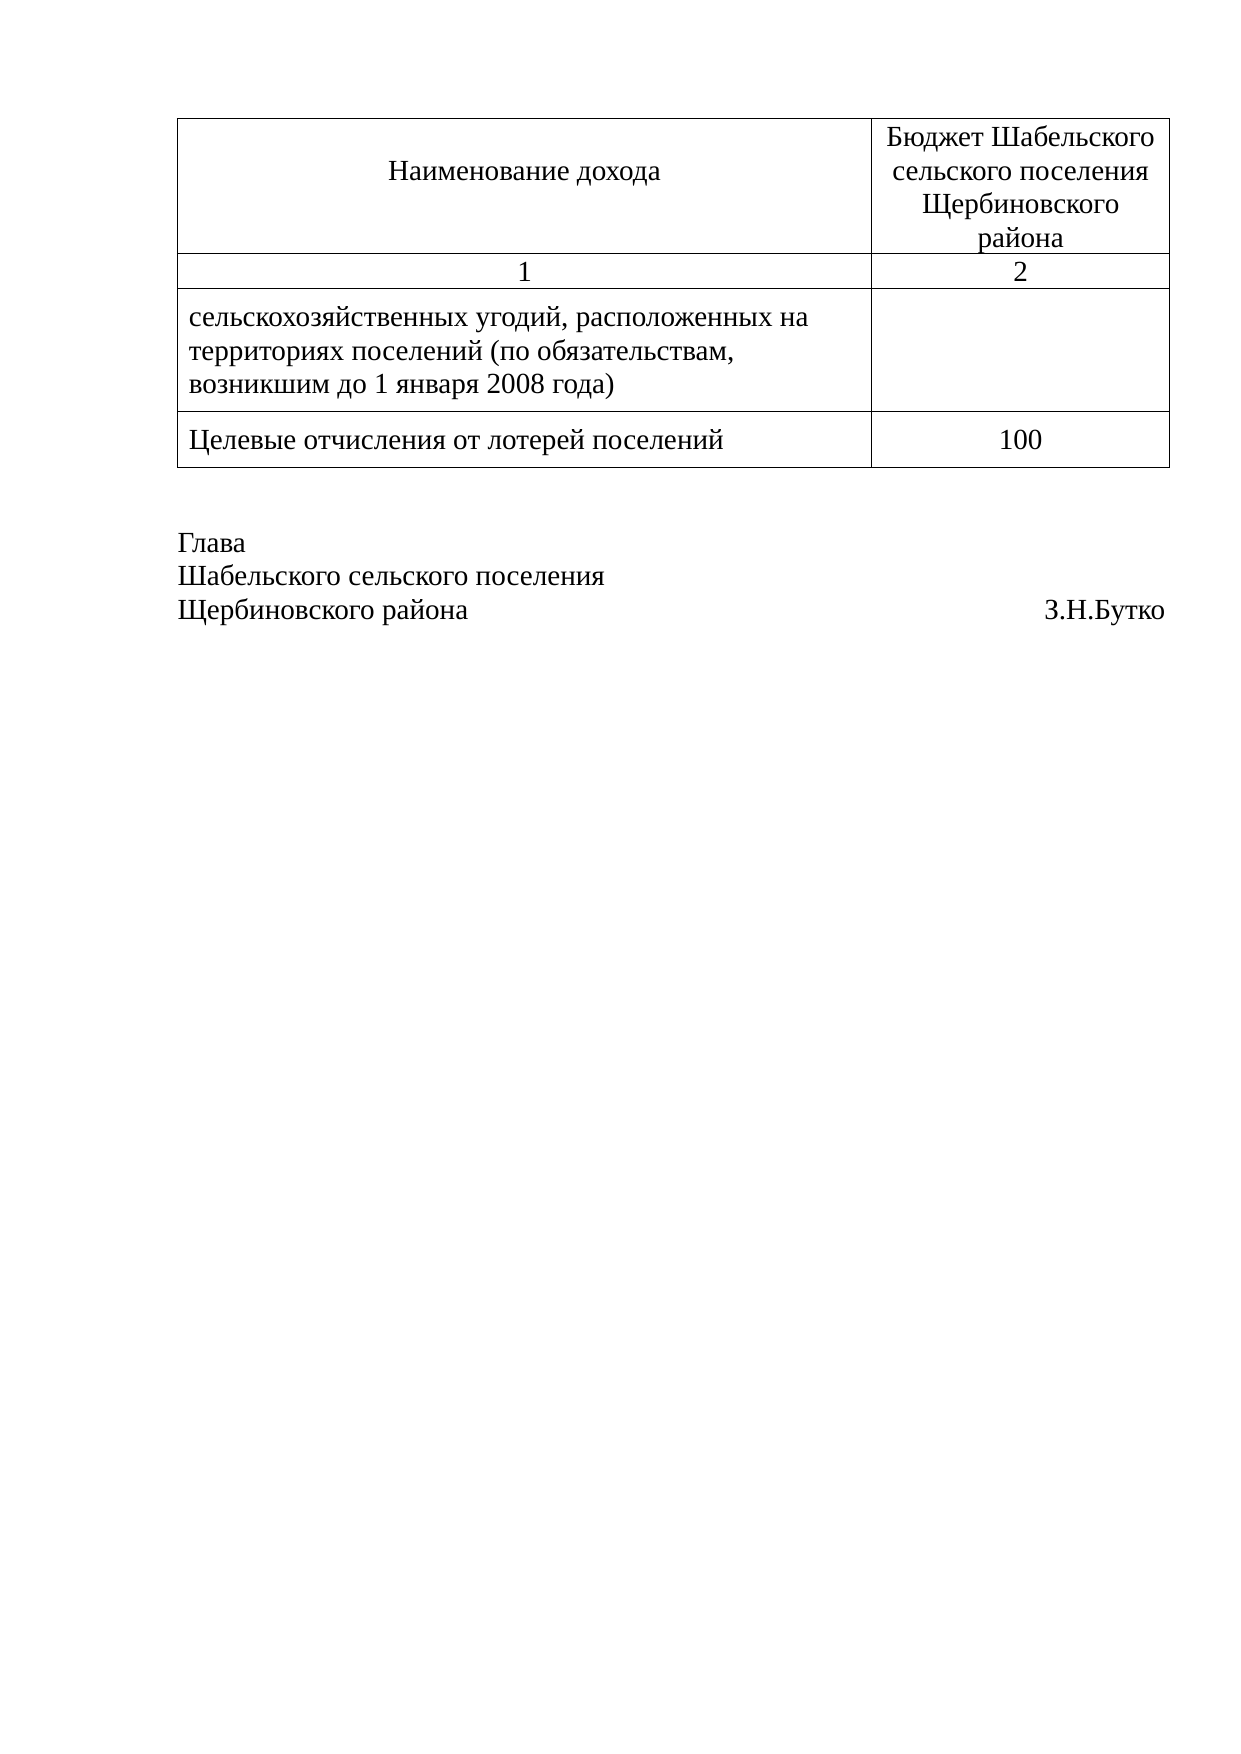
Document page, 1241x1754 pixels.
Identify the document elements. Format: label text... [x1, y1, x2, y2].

table_cell сельскохозяйственных угодий, расположенных на территориях поселений (по обязательствам, возникшим до 1 января 2008 года) [178, 289, 871, 411]
table_cell Целевые отчисления от лотерей поселений [178, 412, 871, 467]
table_header Наименование дохода [178, 119, 871, 253]
table_cell 2 [872, 254, 1169, 288]
text Шабельского сельского поселения [177, 558, 1181, 592]
text Глава [177, 525, 1181, 558]
table_header Бюджет Шабельского сельского поселения Щербиновского района [872, 119, 1169, 253]
text Щербиновского района З.Н.Бутко [177, 592, 1181, 626]
table_cell 1 [178, 254, 871, 288]
table_cell 100 [872, 412, 1169, 467]
table_cell [872, 289, 1169, 411]
